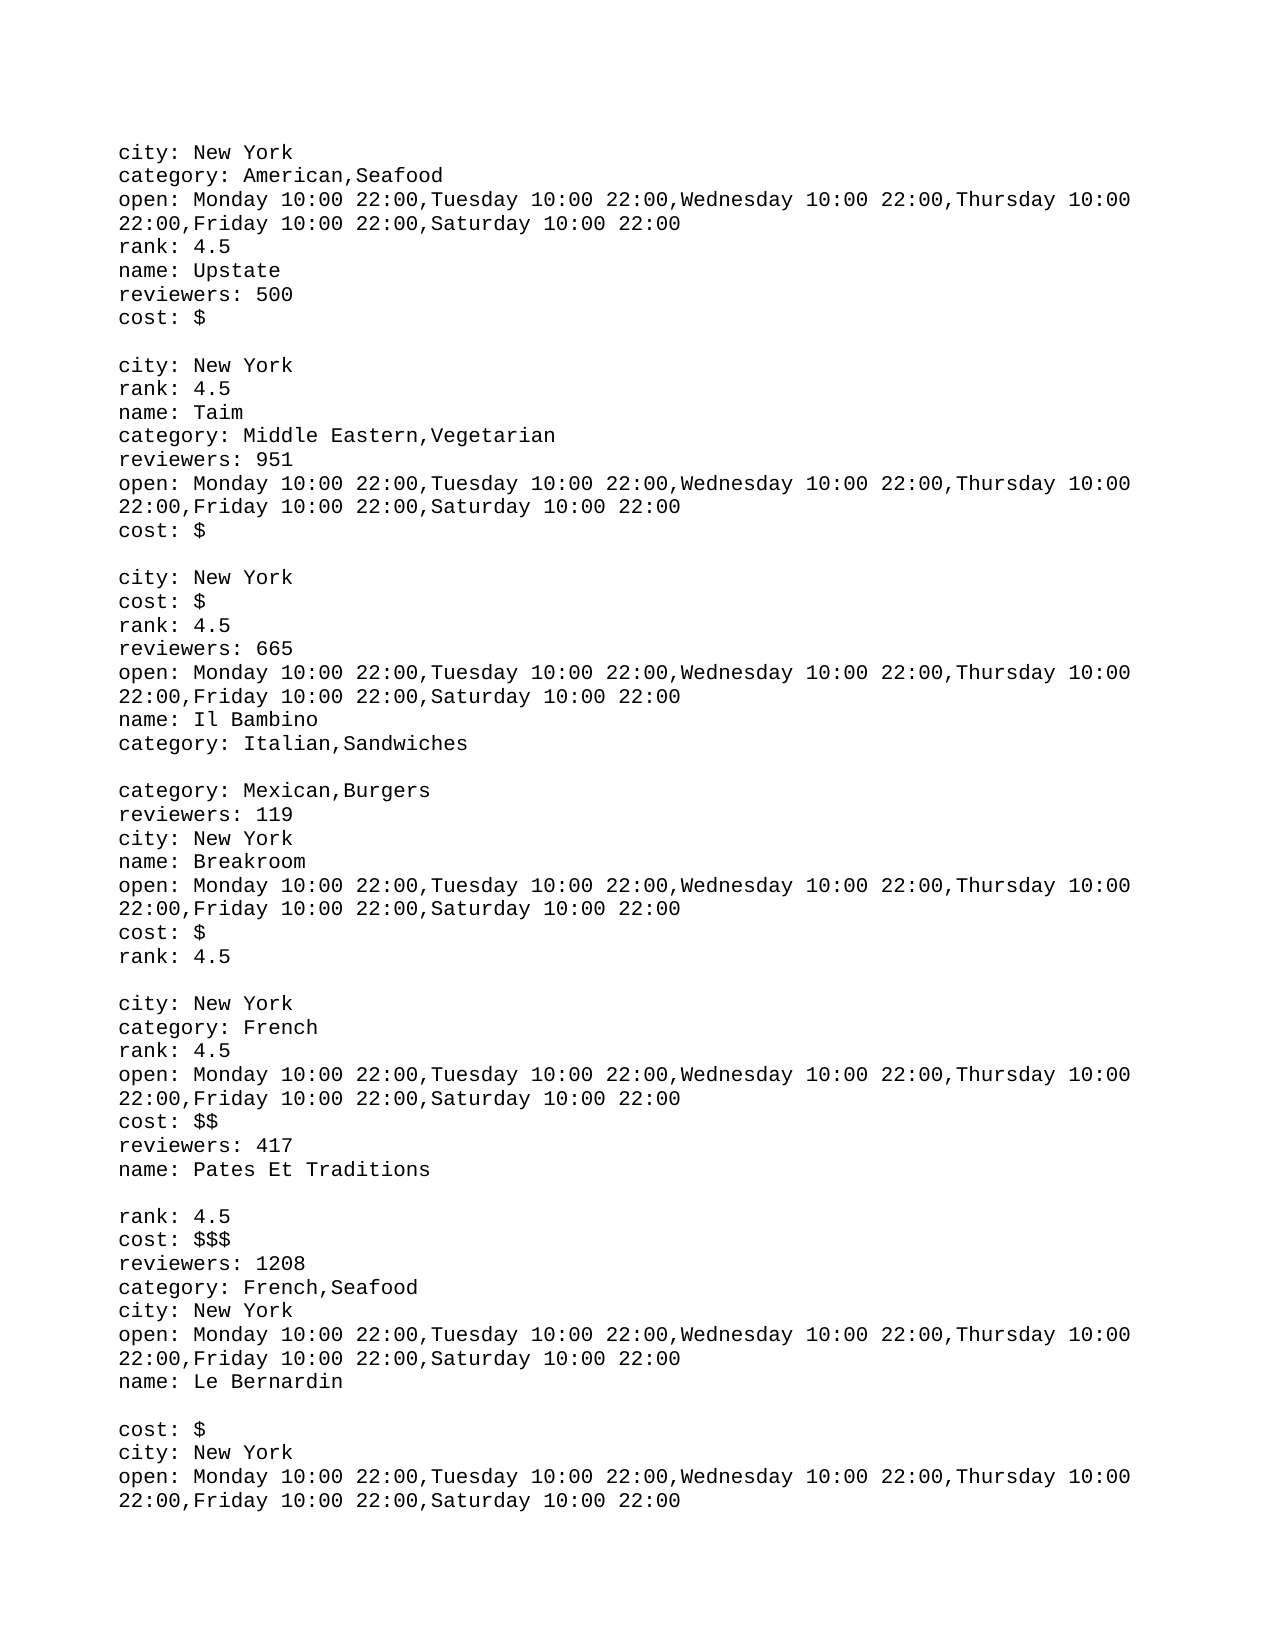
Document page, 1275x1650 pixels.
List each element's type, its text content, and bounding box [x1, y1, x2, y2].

text category: American,Seafood [118, 165, 1157, 189]
text rank: 4.5 [118, 236, 1157, 260]
text rank: 4.5 [118, 378, 1157, 402]
text city: New York [118, 993, 1157, 1017]
text open: Monday 10:00 22:00,Tuesday 10:00 22:00,Wednesday 10:00 22:00,Thursday 10:00 22:00,Friday 10:00 22:00,Saturday 10:00 22:00 [118, 1064, 1157, 1111]
text open: Monday 10:00 22:00,Tuesday 10:00 22:00,Wednesday 10:00 22:00,Thursday 10:00 22:00,Friday 10:00 22:00,Saturday 10:00 22:00 [118, 875, 1157, 922]
text city: New York [118, 1300, 1157, 1324]
text cost: $ [118, 520, 1157, 544]
text city: New York [118, 1442, 1157, 1466]
text open: Monday 10:00 22:00,Tuesday 10:00 22:00,Wednesday 10:00 22:00,Thursday 10:00 22:00,Friday 10:00 22:00,Saturday 10:00 22:00 [118, 189, 1157, 236]
text category: Mexican,Burgers [118, 780, 1157, 804]
text reviewers: 951 [118, 449, 1157, 473]
text reviewers: 1208 [118, 1253, 1157, 1277]
text cost: $ [118, 922, 1157, 946]
text open: Monday 10:00 22:00,Tuesday 10:00 22:00,Wednesday 10:00 22:00,Thursday 10:00 22:00,Friday 10:00 22:00,Saturday 10:00 22:00 [118, 662, 1157, 709]
text city: New York [118, 567, 1157, 591]
text rank: 4.5 [118, 1206, 1157, 1229]
text city: New York [118, 827, 1157, 851]
text cost: $ [118, 307, 1157, 331]
text reviewers: 500 [118, 284, 1157, 307]
text category: French,Seafood [118, 1277, 1157, 1300]
text name: Il Bambino [118, 709, 1157, 733]
text cost: $ [118, 591, 1157, 615]
text name: Upstate [118, 260, 1157, 284]
text open: Monday 10:00 22:00,Tuesday 10:00 22:00,Wednesday 10:00 22:00,Thursday 10:00 22:00,Friday 10:00 22:00,Saturday 10:00 22:00 [118, 473, 1157, 520]
text reviewers: 417 [118, 1135, 1157, 1158]
text open: Monday 10:00 22:00,Tuesday 10:00 22:00,Wednesday 10:00 22:00,Thursday 10:00 22:00,Friday 10:00 22:00,Saturday 10:00 22:00 [118, 1324, 1157, 1371]
text category: Middle Eastern,Vegetarian [118, 426, 1157, 449]
text reviewers: 665 [118, 638, 1157, 662]
text category: French [118, 1017, 1157, 1040]
text category: Italian,Sandwiches [118, 733, 1157, 757]
text city: New York [118, 142, 1157, 165]
text name: Pates Et Traditions [118, 1158, 1157, 1182]
text cost: $$$ [118, 1229, 1157, 1253]
text rank: 4.5 [118, 615, 1157, 638]
text name: Le Bernardin [118, 1371, 1157, 1395]
text cost: $ [118, 1419, 1157, 1442]
text name: Breakroom [118, 851, 1157, 875]
text rank: 4.5 [118, 946, 1157, 969]
text reviewers: 119 [118, 804, 1157, 827]
text open: Monday 10:00 22:00,Tuesday 10:00 22:00,Wednesday 10:00 22:00,Thursday 10:00 22:00,Friday 10:00 22:00,Saturday 10:00 22:00 [118, 1466, 1157, 1513]
text city: New York [118, 354, 1157, 378]
text name: Taim [118, 402, 1157, 426]
text cost: $$ [118, 1111, 1157, 1135]
text rank: 4.5 [118, 1040, 1157, 1064]
